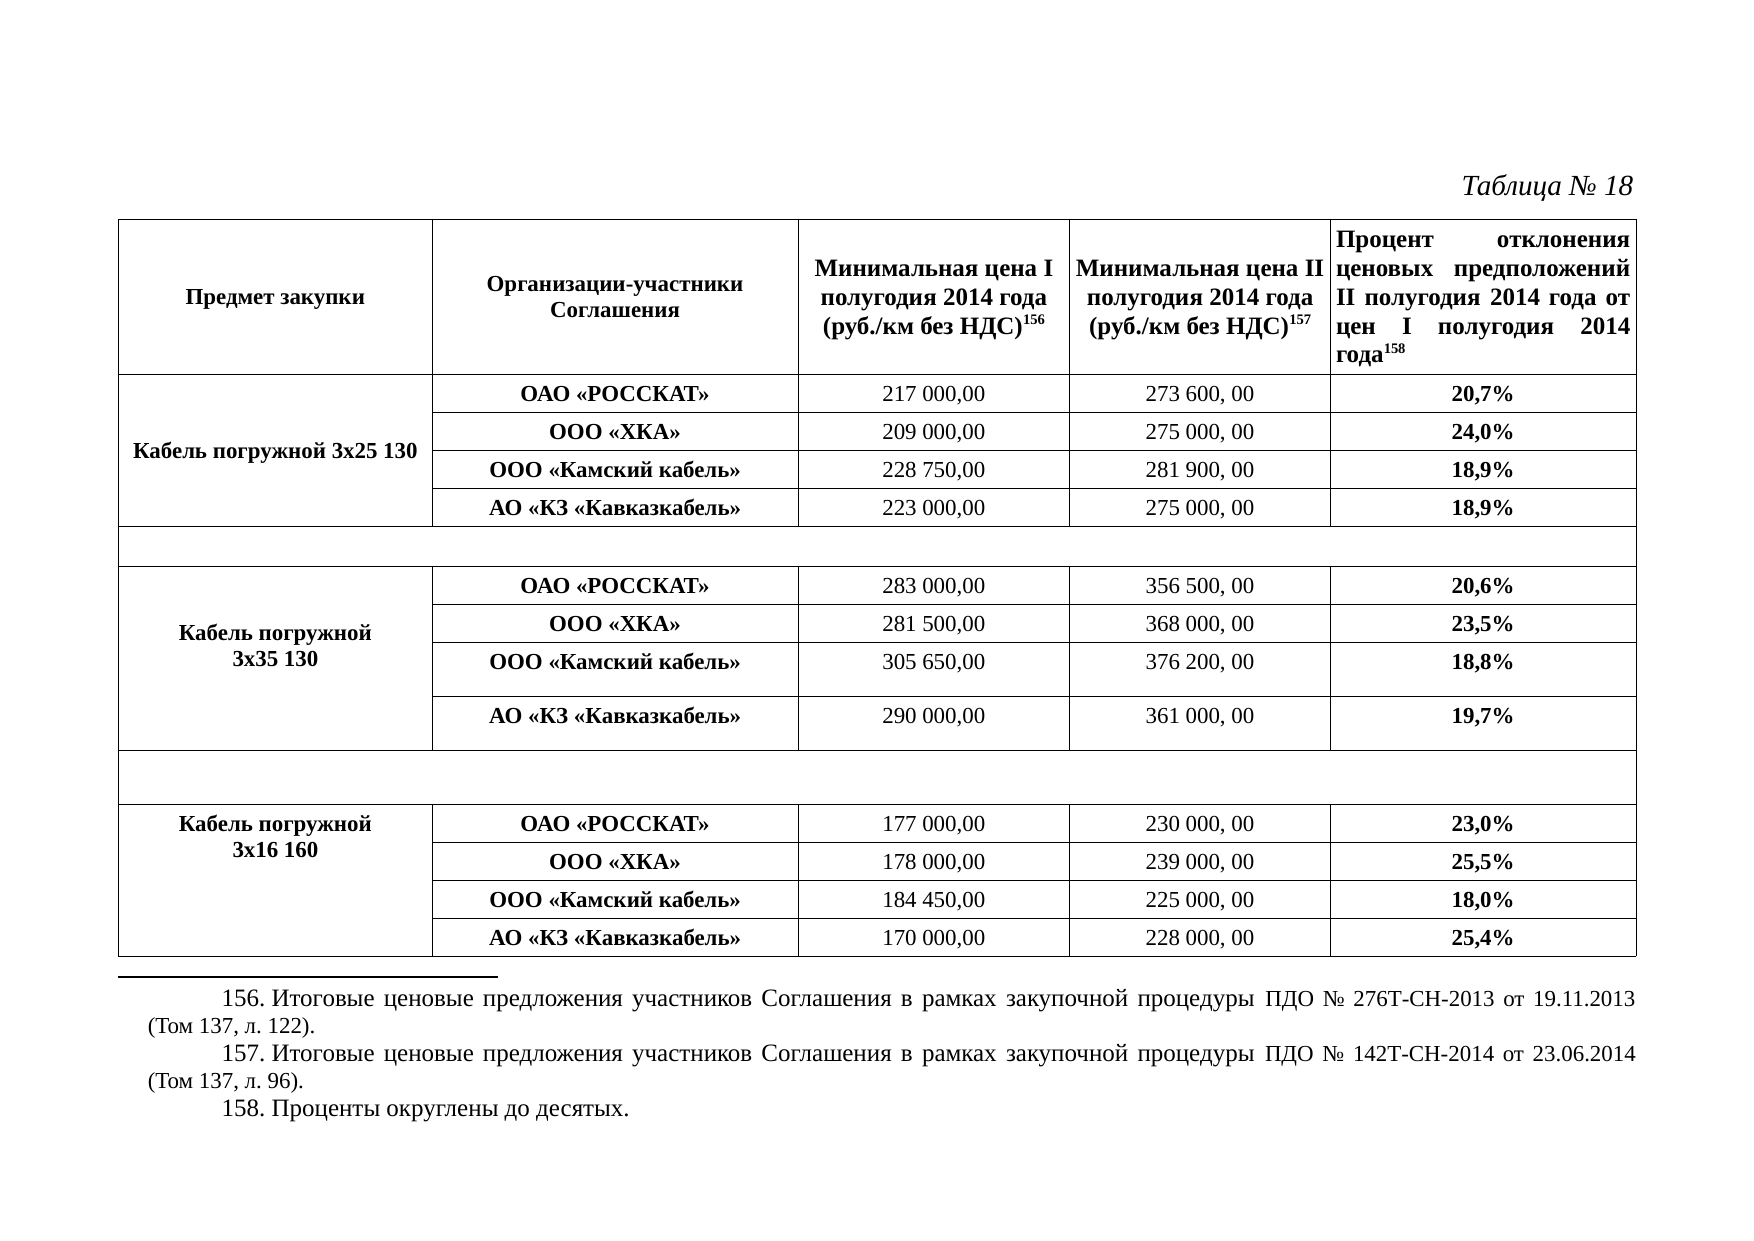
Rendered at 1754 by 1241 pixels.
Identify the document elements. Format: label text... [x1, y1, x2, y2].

table_cell 19,7% [1331, 697, 1636, 750]
table_cell 290 000,00 [799, 697, 1069, 750]
table_cell ООО «ХКА» [433, 843, 798, 880]
table_cell 225 000, 00 [1070, 881, 1330, 918]
table_cell 228 000, 00 [1070, 919, 1330, 956]
table_cell ООО «ХКА» [433, 605, 798, 642]
table_cell 177 000,00 [799, 805, 1069, 842]
table_cell [119, 527, 1636, 566]
table_cell 356 500, 00 [1070, 567, 1330, 604]
table_cell 281 500,00 [799, 605, 1069, 642]
table_cell 178 000,00 [799, 843, 1069, 880]
table_cell 18,9% [1331, 451, 1636, 488]
table_cell 25,5% [1331, 843, 1636, 880]
table_cell 24,0% [1331, 413, 1636, 450]
table_cell ОАО «РОССКАТ» [433, 375, 798, 412]
table_header Минимальная цена I полугодия 2014 года (руб./км без НДС) [799, 220, 1069, 374]
table_cell 283 000,00 [799, 567, 1069, 604]
table_cell 170 000,00 [799, 919, 1069, 956]
table_cell 209 000,00 [799, 413, 1069, 450]
table_cell ОАО «РОССКАТ» [433, 805, 798, 842]
table_cell Кабель погружной 3х25 130 [119, 375, 432, 526]
table_cell 275 000, 00 [1070, 489, 1330, 526]
table_header Предмет закупки [119, 220, 432, 374]
table_header Организации-участники Соглашения [433, 220, 798, 374]
table_cell [119, 751, 1636, 804]
table_cell 281 900, 00 [1070, 451, 1330, 488]
table_cell 23,5% [1331, 605, 1636, 642]
table_cell ООО «Камский кабель» [433, 881, 798, 918]
table_cell 18,9% [1331, 489, 1636, 526]
table_cell 361 000, 00 [1070, 697, 1330, 750]
table_header Минимальная цена II полугодия 2014 года (руб./км без НДС) [1070, 220, 1330, 374]
table_cell Кабель погружной 3х35 130 [119, 567, 432, 750]
table_cell 275 000, 00 [1070, 413, 1330, 450]
table_cell АО «КЗ «Кавказкабель» [433, 919, 798, 956]
table_cell ООО «ХКА» [433, 413, 798, 450]
text Таблица № 18 [118, 168, 1636, 202]
table_cell 217 000,00 [799, 375, 1069, 412]
table_cell 18,0% [1331, 881, 1636, 918]
table_cell 273 600, 00 [1070, 375, 1330, 412]
table_cell 25,4% [1331, 919, 1636, 956]
table_cell 223 000,00 [799, 489, 1069, 526]
table_cell 376 200, 00 [1070, 643, 1330, 696]
table_cell 23,0% [1331, 805, 1636, 842]
table_cell 239 000, 00 [1070, 843, 1330, 880]
table_cell 228 750,00 [799, 451, 1069, 488]
table_cell ОАО «РОССКАТ» [433, 567, 798, 604]
table_cell 230 000, 00 [1070, 805, 1330, 842]
table_cell АО «КЗ «Кавказкабель» [433, 697, 798, 750]
table_header Процент отклонения ценовых предположений II полугодия 2014 года от цен I полугодия 2014 года [1331, 220, 1636, 374]
table_cell 20,7% [1331, 375, 1636, 412]
table_cell ООО «Камский кабель» [433, 451, 798, 488]
table_cell 368 000, 00 [1070, 605, 1330, 642]
table_cell 20,6% [1331, 567, 1636, 604]
table_cell АО «КЗ «Кавказкабель» [433, 489, 798, 526]
table_cell 18,8% [1331, 643, 1636, 696]
table_cell 184 450,00 [799, 881, 1069, 918]
table_cell ООО «Камский кабель» [433, 643, 798, 696]
table_cell Кабель погружной 3х16 160 [119, 805, 432, 956]
table_cell 305 650,00 [799, 643, 1069, 696]
